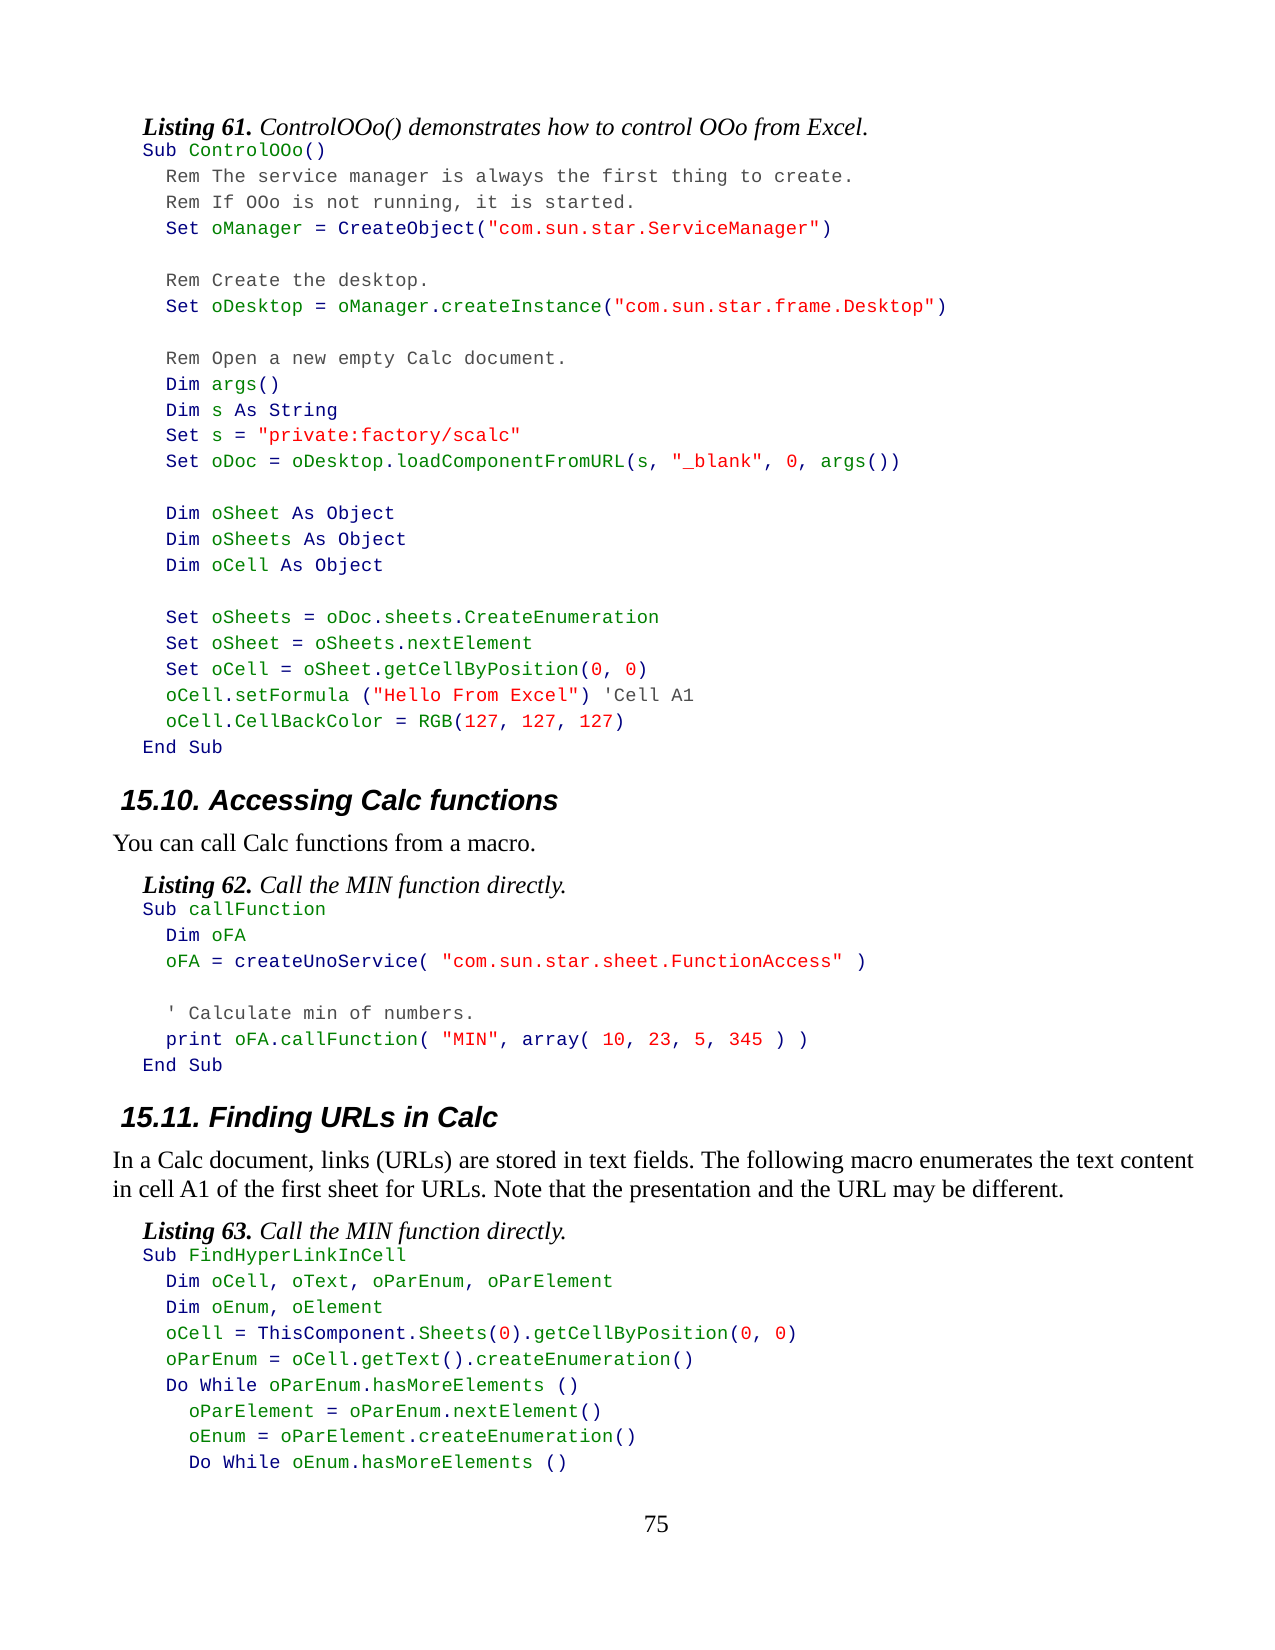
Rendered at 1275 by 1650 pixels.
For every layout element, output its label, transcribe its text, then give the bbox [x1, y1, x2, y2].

text Set oSheet = oSheets.nextElement [142, 633, 1200, 655]
text print oFA.callFunction( "MIN", array( 10, 23, 5, 345 ) ) [142, 1029, 1200, 1051]
text oFA = createUnoService( "com.sun.star.sheet.FunctionAccess" ) [142, 951, 1200, 973]
text oParElement = oParEnum.nextElement() [142, 1401, 1200, 1422]
list Listing 63. Call the MIN function directly. [142, 1217, 1200, 1245]
text oParEnum = oCell.getText().createEnumeration() [142, 1349, 1200, 1371]
text Set oDesktop = oManager.createInstance("com.sun.star.frame.Desktop") [142, 296, 1200, 318]
text oCell.CellBackColor = RGB(127, 127, 127) [142, 711, 1200, 733]
text Rem If OOo is not running, it is started. [142, 192, 1200, 214]
text Dim s As String [142, 400, 1200, 421]
text You can call Calc functions from a macro. [112, 828, 1200, 857]
text Dim oFA [142, 925, 1200, 947]
text Do While oParEnum.hasMoreElements () [142, 1375, 1200, 1396]
text Set s = "private:factory/scalc" [142, 426, 1200, 447]
text End Sub [142, 1055, 1200, 1076]
subtitle Finding URLs in Calc [112, 1101, 1200, 1134]
text Dim oSheet As Object [142, 504, 1200, 525]
text Do While oEnum.hasMoreElements () [142, 1453, 1200, 1474]
text oCell.setFormula ("Hello From Excel") 'Cell A1 [142, 685, 1200, 707]
text Sub ControlOOo() [142, 141, 1200, 162]
text ' Calculate min of numbers. [142, 1003, 1200, 1024]
text End Sub [142, 737, 1200, 758]
text In a Calc document, links (URLs) are stored in text fields. The following macro enumerates the text content in cell A1 of the first sheet for URLs. Note that the presentation and the URL may be different. [112, 1146, 1200, 1202]
text Rem The service manager is always the first thing to create. [142, 166, 1200, 188]
text oCell = ThisComponent.Sheets(0).getCellByPosition(0, 0) [142, 1323, 1200, 1344]
subtitle Accessing Calc functions [112, 783, 1200, 816]
text Dim oCell, oText, oParEnum, oParElement [142, 1271, 1200, 1293]
text Dim oEnum, oElement [142, 1297, 1200, 1319]
list Listing 62. Call the MIN function directly. [142, 871, 1200, 899]
text Sub FindHyperLinkInCell [142, 1245, 1200, 1267]
text Dim oCell As Object [142, 556, 1200, 577]
text Rem Open a new empty Calc document. [142, 348, 1200, 369]
list Listing 61. ControlOOo() demonstrates how to control OOo from Excel. [142, 112, 1200, 141]
text Set oSheets = oDoc.sheets.CreateEnumeration [142, 607, 1200, 629]
text Dim args() [142, 374, 1200, 395]
text oEnum = oParElement.createEnumeration() [142, 1427, 1200, 1448]
text Sub callFunction [142, 899, 1200, 921]
text Dim oSheets As Object [142, 529, 1200, 551]
text Set oCell = oSheet.getCellByPosition(0, 0) [142, 659, 1200, 681]
text Set oDoc = oDesktop.loadComponentFromURL(s, "_blank", 0, args()) [142, 452, 1200, 473]
text Rem Create the desktop. [142, 270, 1200, 292]
text Set oManager = CreateObject("com.sun.star.ServiceManager") [142, 218, 1200, 240]
